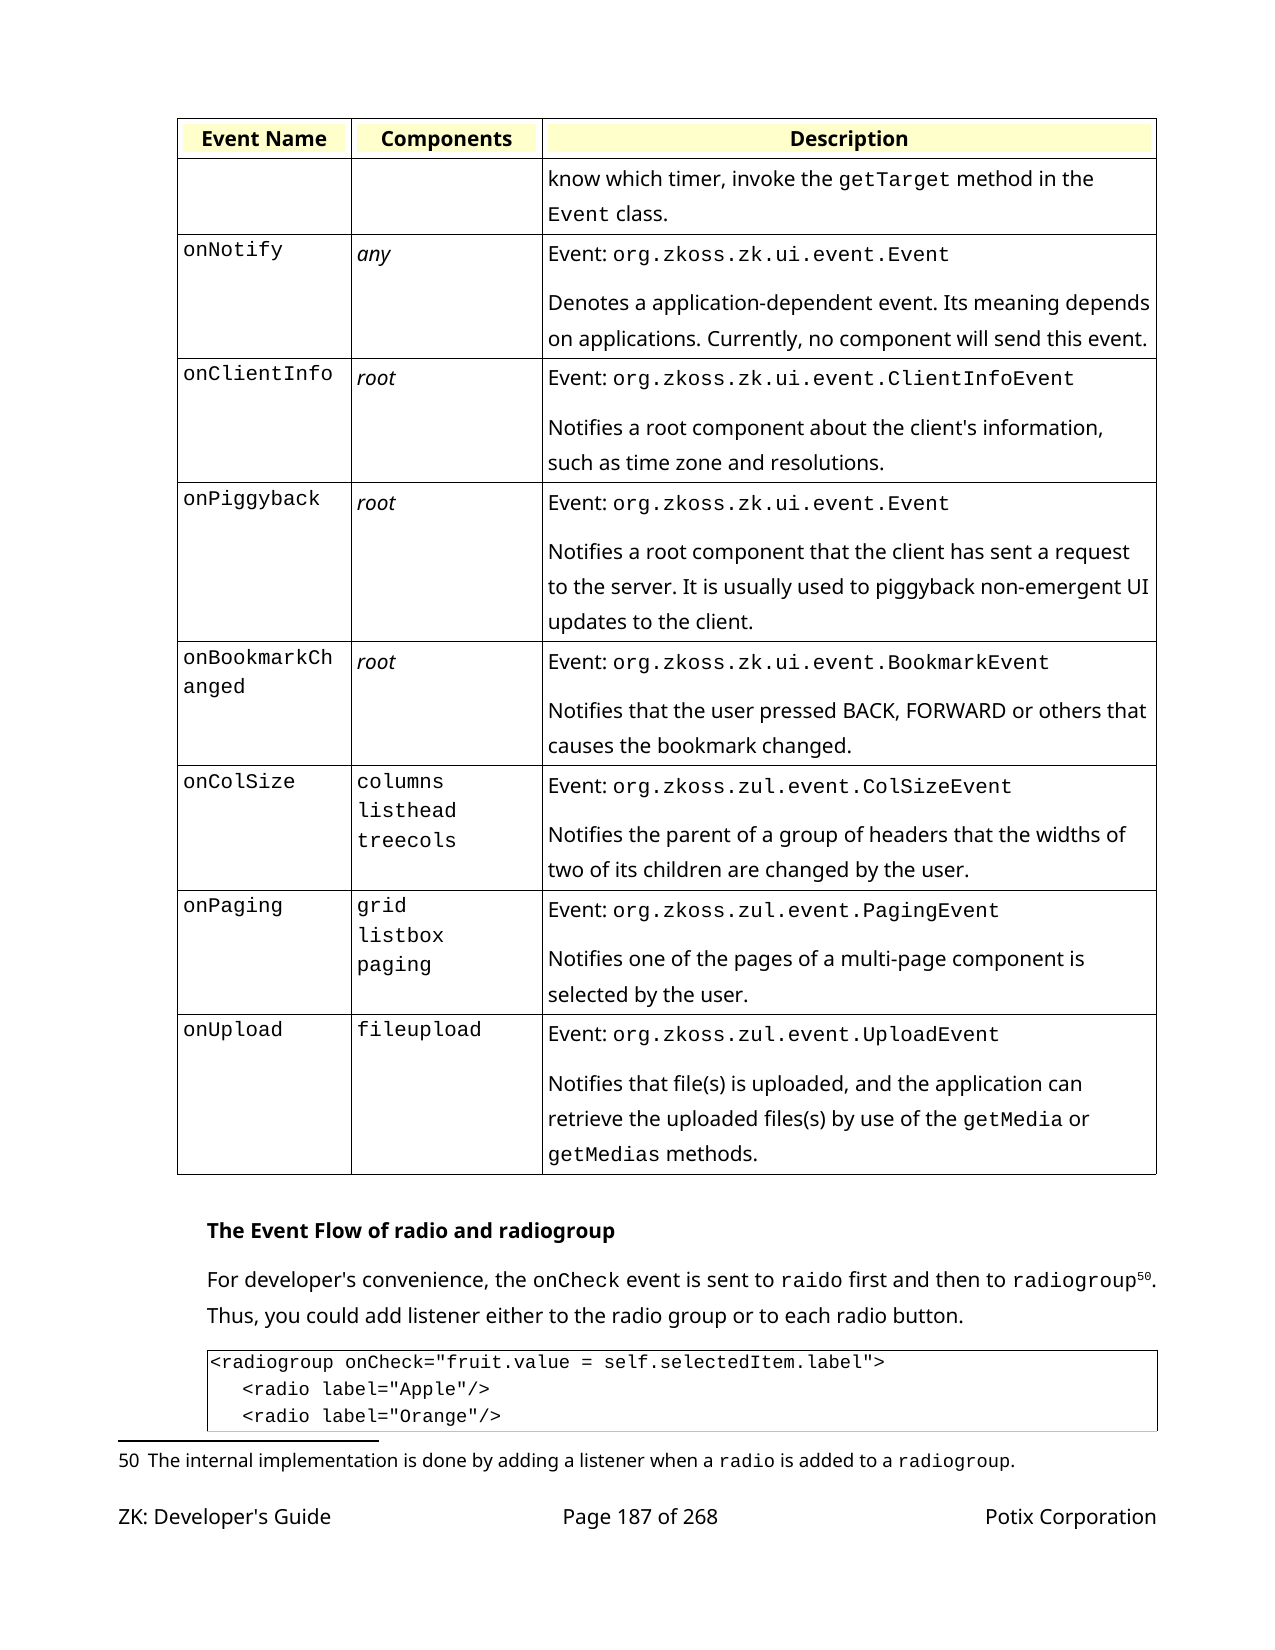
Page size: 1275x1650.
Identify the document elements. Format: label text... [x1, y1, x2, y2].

table_cell root [352, 483, 542, 641]
table_cell onPaging [178, 891, 351, 1014]
table_cell know which timer, invoke the getTarget method in the Event class. [543, 159, 1156, 234]
text For developer's convenience, the onCheck event is sent to raido first and then to radiogroup. Thus, you could add listener either to the radio group or to each radio button. [207, 1265, 1157, 1329]
table_cell Event: org.zkoss.zk.ui.event.BookmarkEvent Notifies that the user pressed BACK, FORWARD or others that causes the bookmark changed. [543, 642, 1156, 765]
table_cell grid listbox paging [352, 891, 542, 1014]
text <radio label="Apple"/> [208, 1377, 1157, 1401]
table_cell root [352, 359, 542, 482]
table_cell Event: org.zkoss.zul.event.UploadEvent Notifies that file(s) is uploaded, and the application can retrieve the uploaded files(s) by use of the getMedia or getMedias methods. [543, 1015, 1156, 1174]
table_cell Event: org.zkoss.zk.ui.event.Event Notifies a root component that the client has sent a request to the server. It is usually used to piggyback non-emergent UI updates to the client. [543, 483, 1156, 641]
table_cell Event: org.zkoss.zk.ui.event.ClientInfoEvent Notifies a root component about the client's information, such as time zone and resolutions. [543, 359, 1156, 482]
table_cell any [352, 235, 542, 358]
table_cell onColSize [178, 766, 351, 890]
table_cell onPiggyback [178, 483, 351, 641]
table_cell fileupload [352, 1015, 542, 1174]
table_cell [178, 159, 351, 234]
table_cell Event: org.zkoss.zk.ui.event.Event Denotes a application-dependent event. Its meaning depends on applications. Currently, no component will send this event. [543, 235, 1156, 358]
text <radio label="Orange"/> [208, 1404, 1157, 1431]
table_header Components [352, 119, 542, 158]
table_cell onBookmarkChanged [178, 642, 351, 765]
table_cell [352, 159, 542, 234]
table_cell onClientInfo [178, 359, 351, 482]
table_cell onNotify [178, 235, 351, 358]
table_cell Event: org.zkoss.zul.event.ColSizeEvent Notifies the parent of a group of headers that the widths of two of its children are changed by the user. [543, 766, 1156, 890]
text <radiogroup onCheck="fruit.value = self.selectedItem.label"> [208, 1351, 1157, 1374]
table_header Event Name [178, 119, 351, 158]
table_cell columns listhead treecols [352, 766, 542, 890]
table_cell Event: org.zkoss.zul.event.PagingEvent Notifies one of the pages of a multi-page component is selected by the user. [543, 891, 1156, 1014]
table_cell root [352, 642, 542, 765]
table_header Description [543, 119, 1156, 158]
table_cell onUpload [178, 1015, 351, 1174]
text The internal implementation is done by adding a listener when a radio is added to a radiogroup. [118, 1447, 1157, 1473]
subtitle The Event Flow of radio and radiogroup [207, 1216, 1157, 1244]
